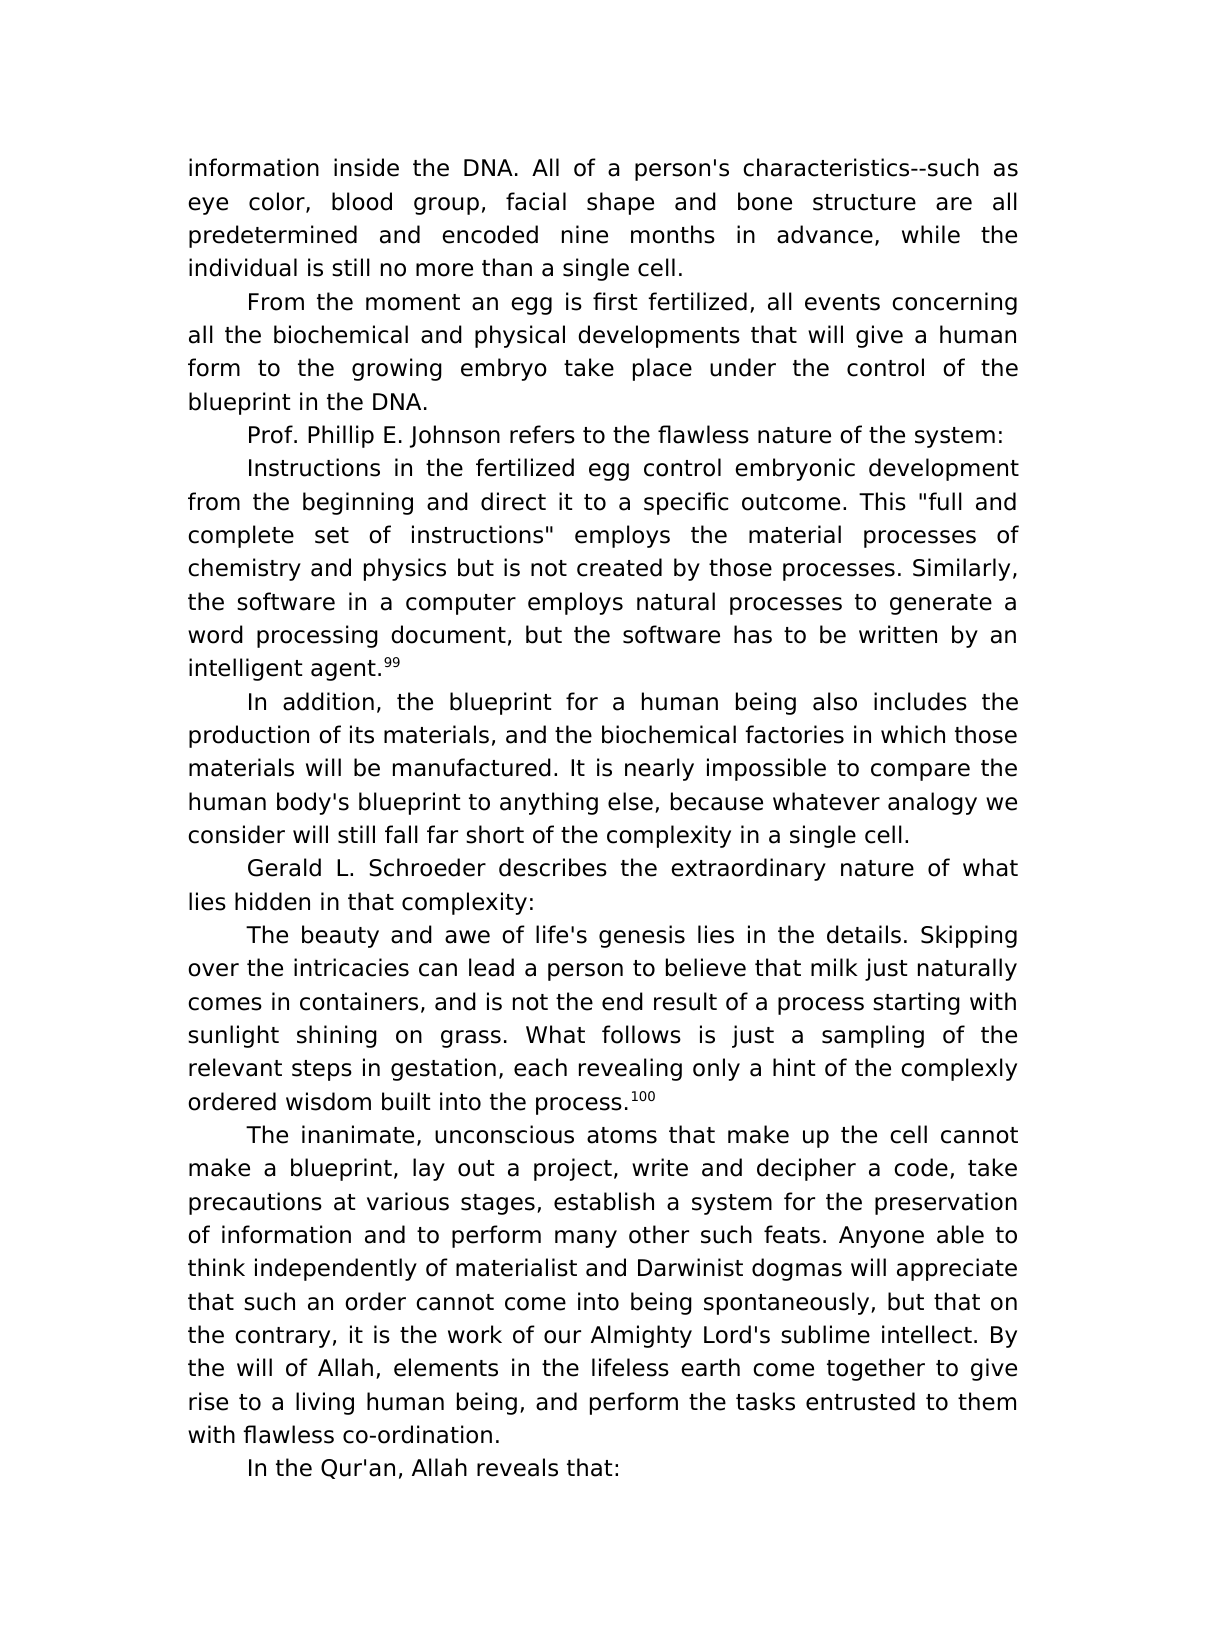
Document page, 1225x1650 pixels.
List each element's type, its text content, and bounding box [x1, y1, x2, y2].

text Prof. Phillip E. Johnson refers to the flawless nature of the system: [187, 417, 1020, 450]
text The beauty and awe of life's genesis lies in the details. Skipping over the intricacies can lead a person to believe that milk just naturally comes in containers, and is not the end result of a process starting with sunlight shining on grass. What follows is just a sampling of the relevant steps in gestation, each revealing only a hint of the complexly ordered wisdom built into the process.100 [187, 917, 1020, 1117]
text In addition, the blueprint for a human being also includes the production of its materials, and the biochemical factories in which those materials will be manufactured. It is nearly impossible to compare the human body's blueprint to anything else, because whatever analogy we consider will still fall far short of the complexity in a single cell. [187, 683, 1020, 850]
text From the moment an egg is first fertilized, all events concerning all the biochemical and physical developments that will give a human form to the growing embryo take place under the control of the blueprint in the DNA. [187, 283, 1020, 417]
text Gerald L. Schroeder describes the extraordinary nature of what lies hidden in that complexity: [187, 850, 1020, 917]
text information inside the DNA. All of a person's characteristics--such as eye color, blood group, facial shape and bone structure are all predetermined and encoded nine months in advance, while the individual is still no more than a single cell. [187, 150, 1020, 283]
text The inanimate, unconscious atoms that make up the cell cannot make a blueprint, lay out a project, write and decipher a code, take precautions at various stages, establish a system for the preservation of information and to perform many other such feats. Anyone able to think independently of materialist and Darwinist dogmas will appreciate that such an order cannot come into being spontaneously, but that on the contrary, it is the work of our Almighty Lord's sublime intellect. By the will of Allah, elements in the lifeless earth come together to give rise to a living human being, and perform the tasks entrusted to them with flawless co-ordination. [187, 1117, 1020, 1450]
text Instructions in the fertilized egg control embryonic development from the beginning and direct it to a specific outcome. This "full and complete set of instructions" employs the material processes of chemistry and physics but is not created by those processes. Similarly, the software in a computer employs natural processes to generate a word processing document, but the software has to be written by an intelligent agent.99 [187, 450, 1020, 683]
text In the Qur'an, Allah reveals that: [187, 1450, 1020, 1483]
